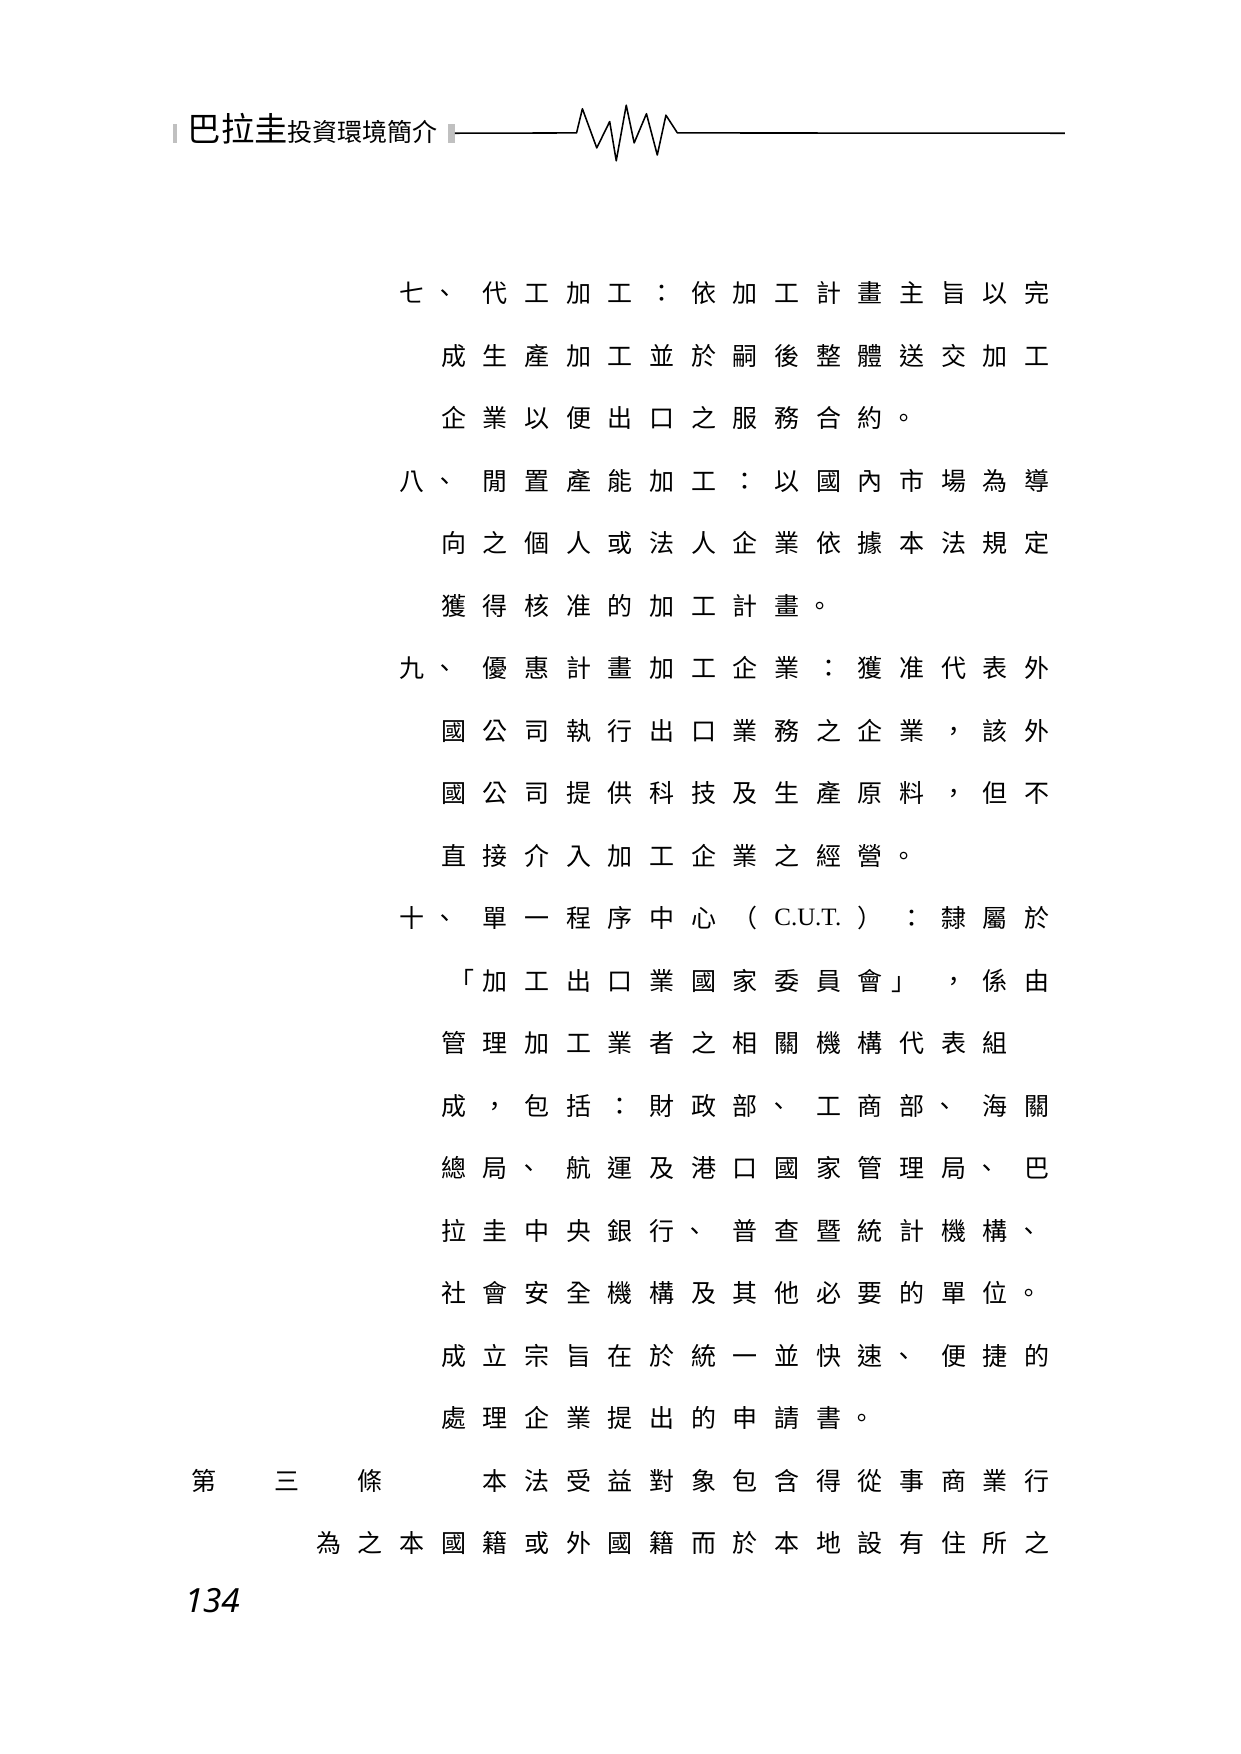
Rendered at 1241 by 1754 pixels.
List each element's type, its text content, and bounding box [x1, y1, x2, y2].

text 十、單一程序中心（C.U.T.）：隸屬於「加工出口業國家委員會」，係由管理加工業者之相關機構代表組成，包括：財政部、工商部、海關總局、航運及港口國家管理局、巴拉圭中央銀行、普查暨統計機構、社會安全機構及其他必要的單位。成立宗旨在於統一並快速、便捷的處理企業提出的申請書。 [355, 875, 1058, 1438]
text 七、代工加工：依加工計畫主旨以完成生產加工並於嗣後整體送交加工企業以便出口之服務合約。 [355, 250, 1058, 438]
text 八、閒置產能加工：以國內市場為導向之個人或法人企業依據本法規定獲得核准的加工計畫。 [355, 438, 1058, 625]
text 九、優惠計畫加工企業：獲准代表外國公司執行出口業務之企業，該外國公司提供科技及生產原料，但不直接介入加工企業之經營。 [355, 625, 1058, 875]
text 第 三 條 本法受益對象包含得從事商業行為之本國籍或外國籍而於本地設有住所之 [183, 1438, 1058, 1563]
